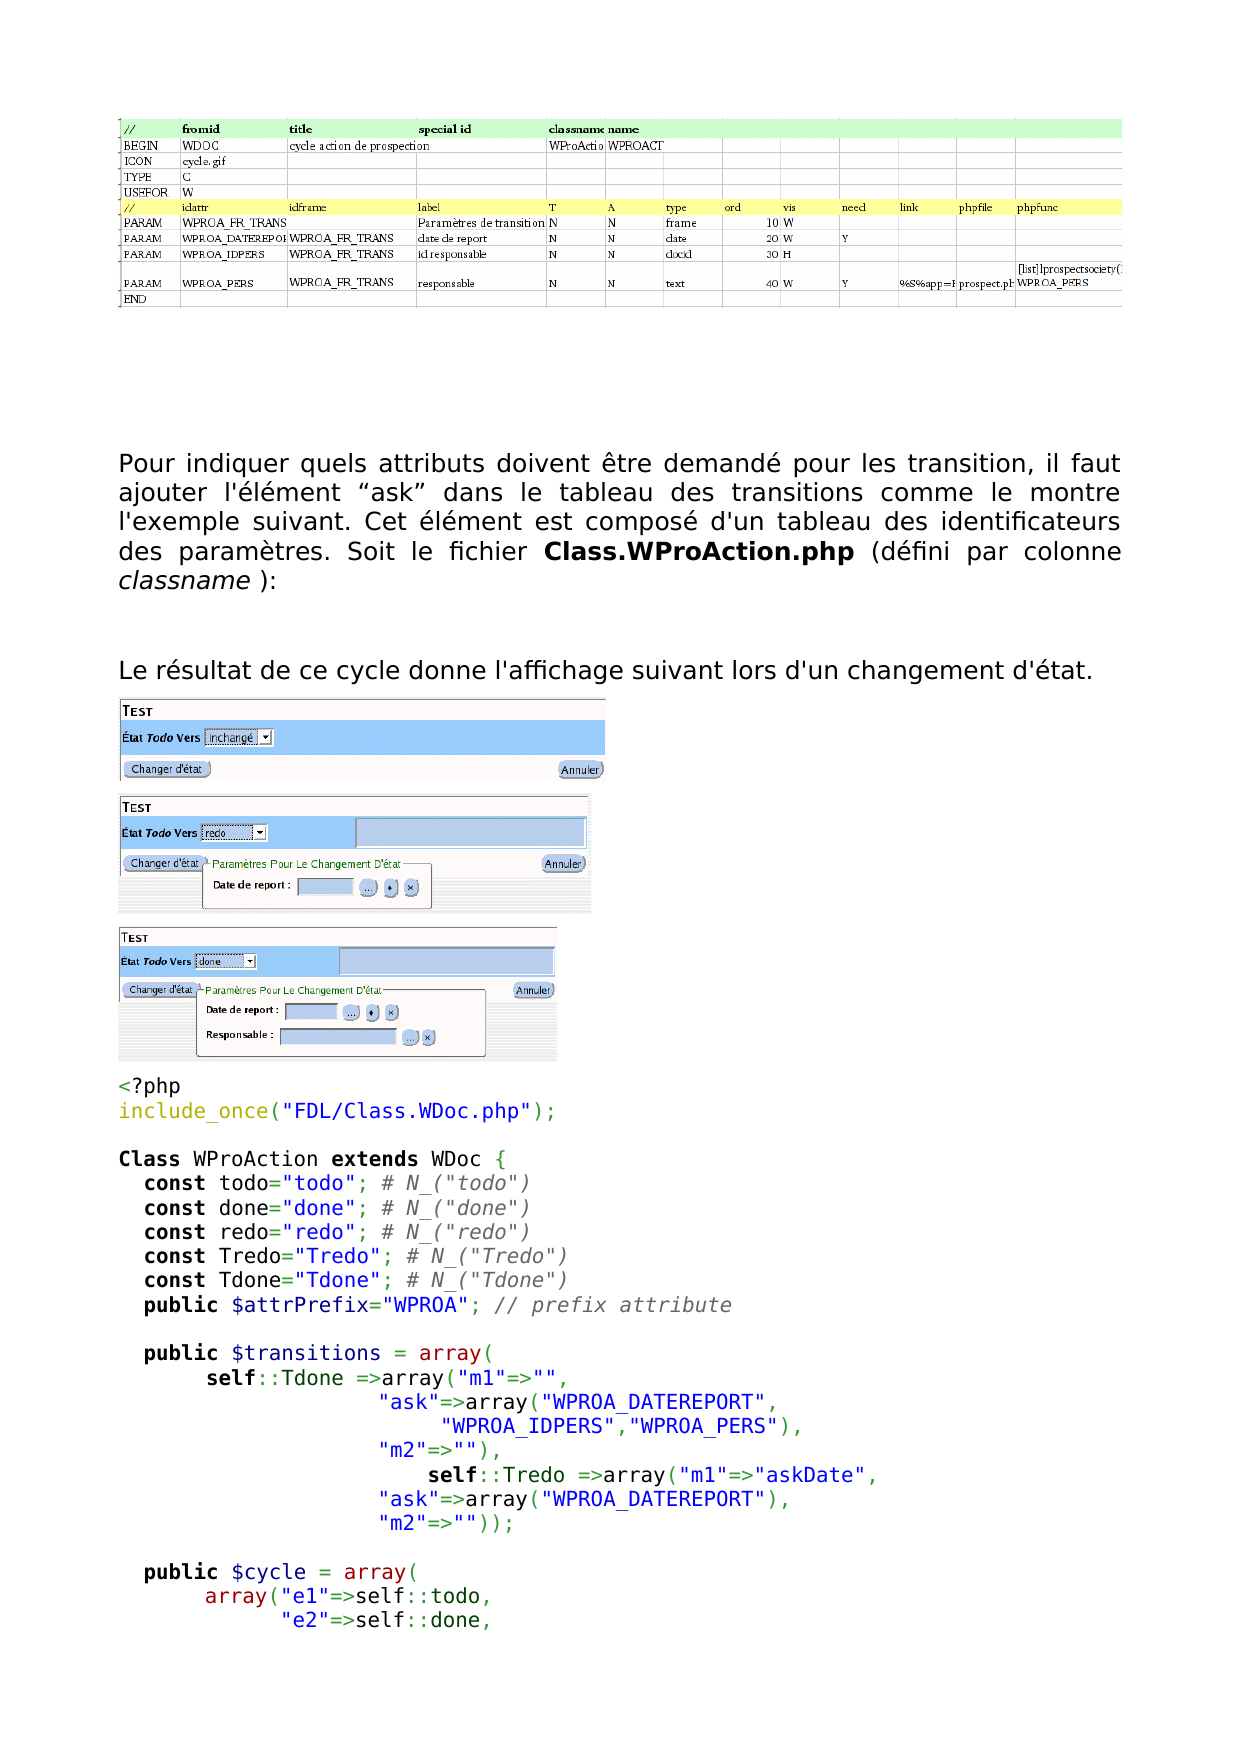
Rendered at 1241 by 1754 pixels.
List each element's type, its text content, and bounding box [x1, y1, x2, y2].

picture [118, 926, 558, 1062]
text <?php [118, 1074, 1122, 1099]
text "e2"=>self::done, [192, 1608, 1122, 1633]
text public $cycle = array( [118, 1560, 1122, 1584]
text const Tdone="Tdone"; # N_("Tdone") [118, 1268, 1122, 1293]
text Pour indiquer quels attributs doivent être demandé pour les transition, il faut ajouter l'élément “ask” dans le tableau des transitions comme le montre l'exemple suivant. Cet élément est composé d'un tableau des identificateurs des paramètres. Soit le fichier Class.WProAction.php (défini par colonne classname ): [118, 449, 1122, 595]
picture [118, 793, 592, 914]
text self::Tdone =>array("m1"=>"", [118, 1366, 1122, 1390]
text include_once("FDL/Class.WDoc.php"); [118, 1099, 1122, 1123]
text "ask"=>array("WPROA_DATEREPORT", [340, 1390, 1122, 1414]
text "ask"=>array("WPROA_DATEREPORT"), [340, 1487, 1122, 1511]
text "m2"=>""), [340, 1438, 1122, 1463]
text "WPROA_IDPERS","WPROA_PERS"), [340, 1414, 1122, 1438]
text public $attrPrefix="WPROA"; // prefix attribute [118, 1293, 1122, 1317]
text public $transitions = array( [118, 1341, 1122, 1366]
text Class WProAction extends WDoc { [118, 1147, 1122, 1171]
text const done="done"; # N_("done") [118, 1196, 1122, 1220]
picture [118, 118, 1123, 308]
text array("e1"=>self::todo, [192, 1584, 1122, 1608]
picture [118, 697, 606, 781]
text const redo="redo"; # N_("redo") [118, 1220, 1122, 1244]
text Le résultat de ce cycle donne l'affichage suivant lors d'un changement d'état. [118, 656, 1122, 685]
text "m2"=>"")); [340, 1511, 1122, 1536]
text const Tredo="Tredo"; # N_("Tredo") [118, 1244, 1122, 1268]
text self::Tredo =>array("m1"=>"askDate", [340, 1463, 1122, 1487]
text const todo="todo"; # N_("todo") [118, 1171, 1122, 1196]
